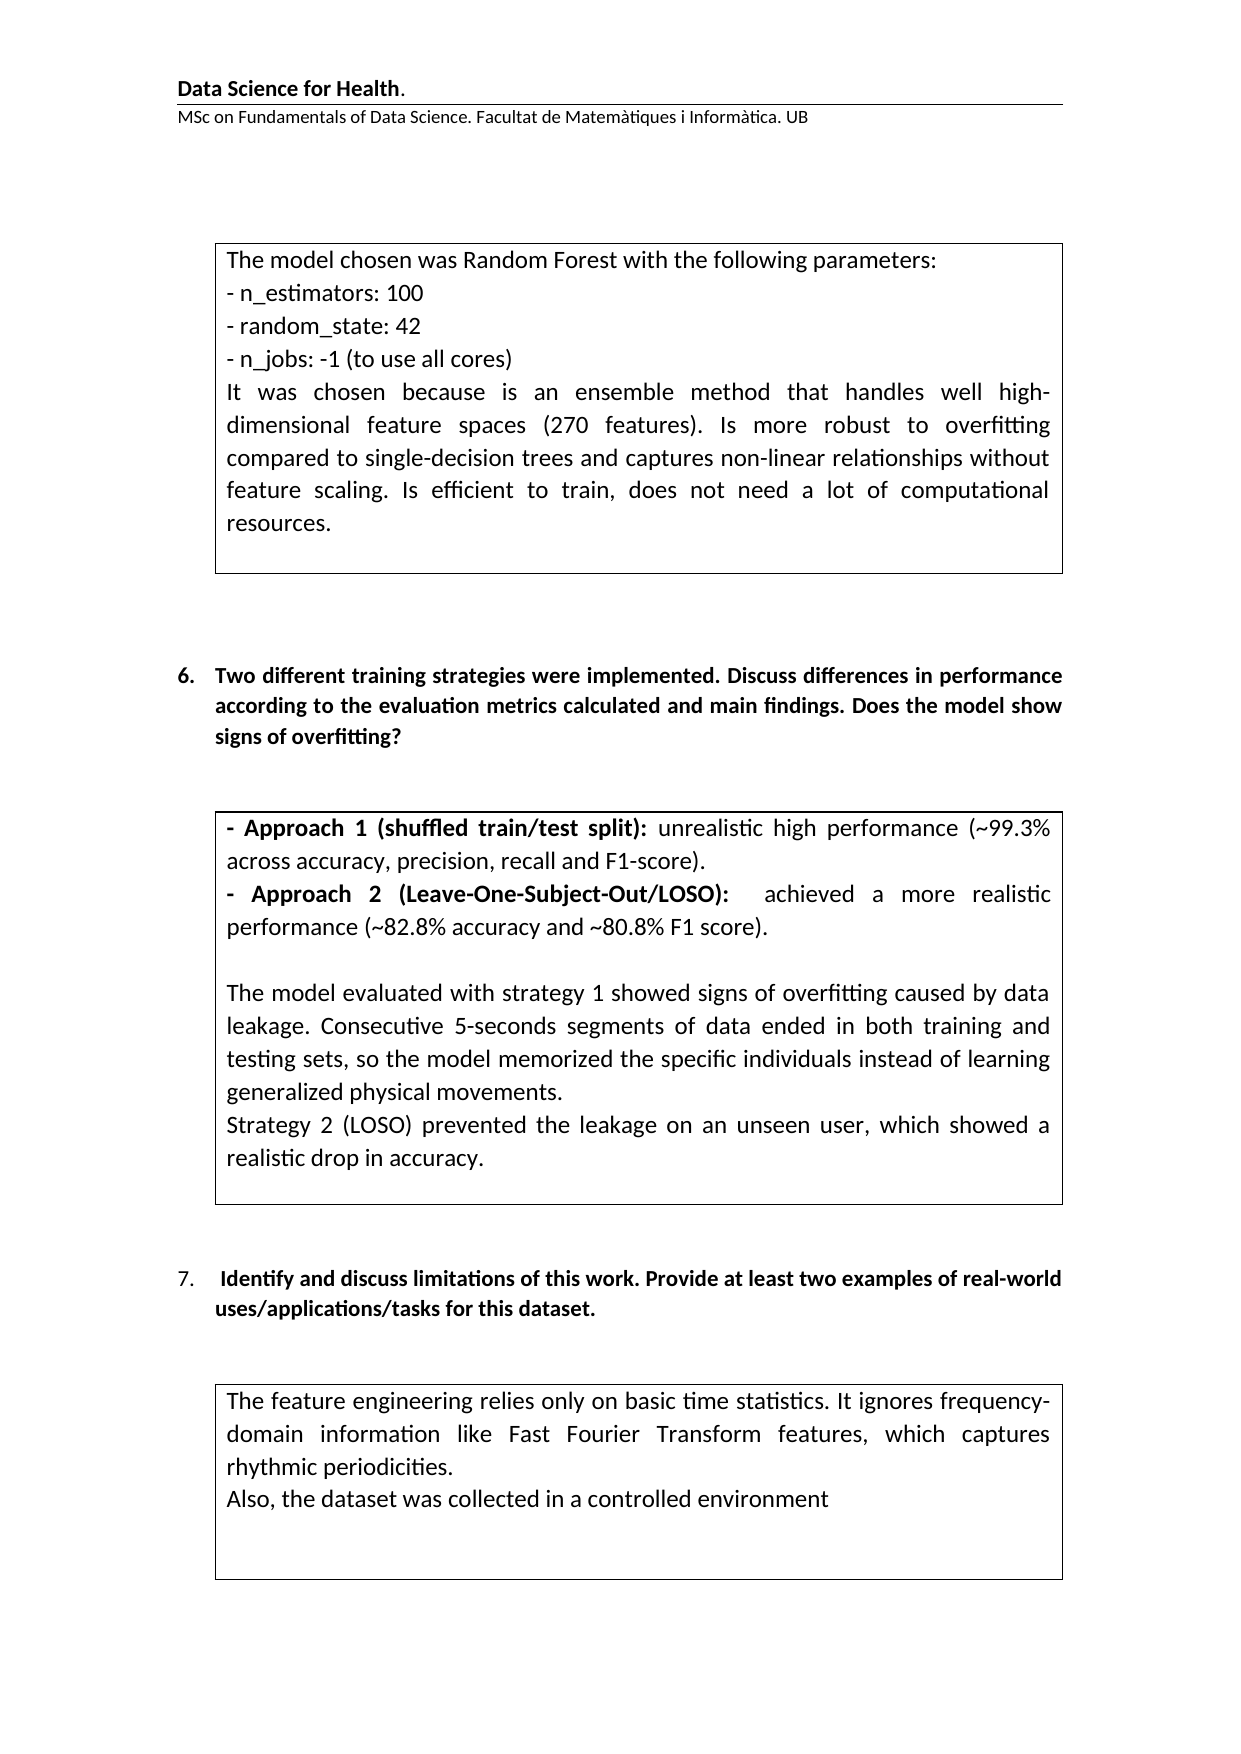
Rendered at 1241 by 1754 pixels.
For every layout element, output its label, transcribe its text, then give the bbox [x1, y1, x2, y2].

table_header - Approach 1 (shuffled train/test split): unrealistic high performance (~99.3% across accuracy, precision, recall and F1-score). - Approach 2 (Leave-One-Subject-Out/LOSO): achieved a more realistic performance (~82.8% accuracy and ~80.8% F1 score). The model evaluated with strategy 1 showed signs of overfitting caused by data leakage. Consecutive 5-seconds segments of data ended in both training and testing sets, so the model memorized the specific individuals instead of learning generalized physical movements. Strategy 2 (LOSO) prevented the leakage on an unseen user, which showed a realistic drop in accuracy. [216, 813, 1062, 1204]
table_header The feature engineering relies only on basic time statistics. It ignores frequency-domain information like Fast Fourier Transform features, which captures rhythmic periodicities. Also, the dataset was collected in a controlled environment [216, 1385, 1062, 1578]
table_header The model chosen was Random Forest with the following parameters: - n_estimators: 100 - random_state: 42 - n_jobs: -1 (to use all cores) It was chosen because is an ensemble method that handles well high-dimensional feature spaces (270 features). Is more robust to overfitting compared to single-decision trees and captures non-linear relationships without feature scaling. Is efficient to train, does not need a lot of computational resources. [216, 244, 1062, 573]
list Identify and discuss limitations of this work. Provide at least two examples of real-world uses/applications/tasks for this dataset. [177, 1264, 1063, 1322]
list Two different training strategies were implemented. Discuss differences in performance according to the evaluation metrics calculated and main findings. Does the model show signs of overfitting? [177, 661, 1063, 750]
